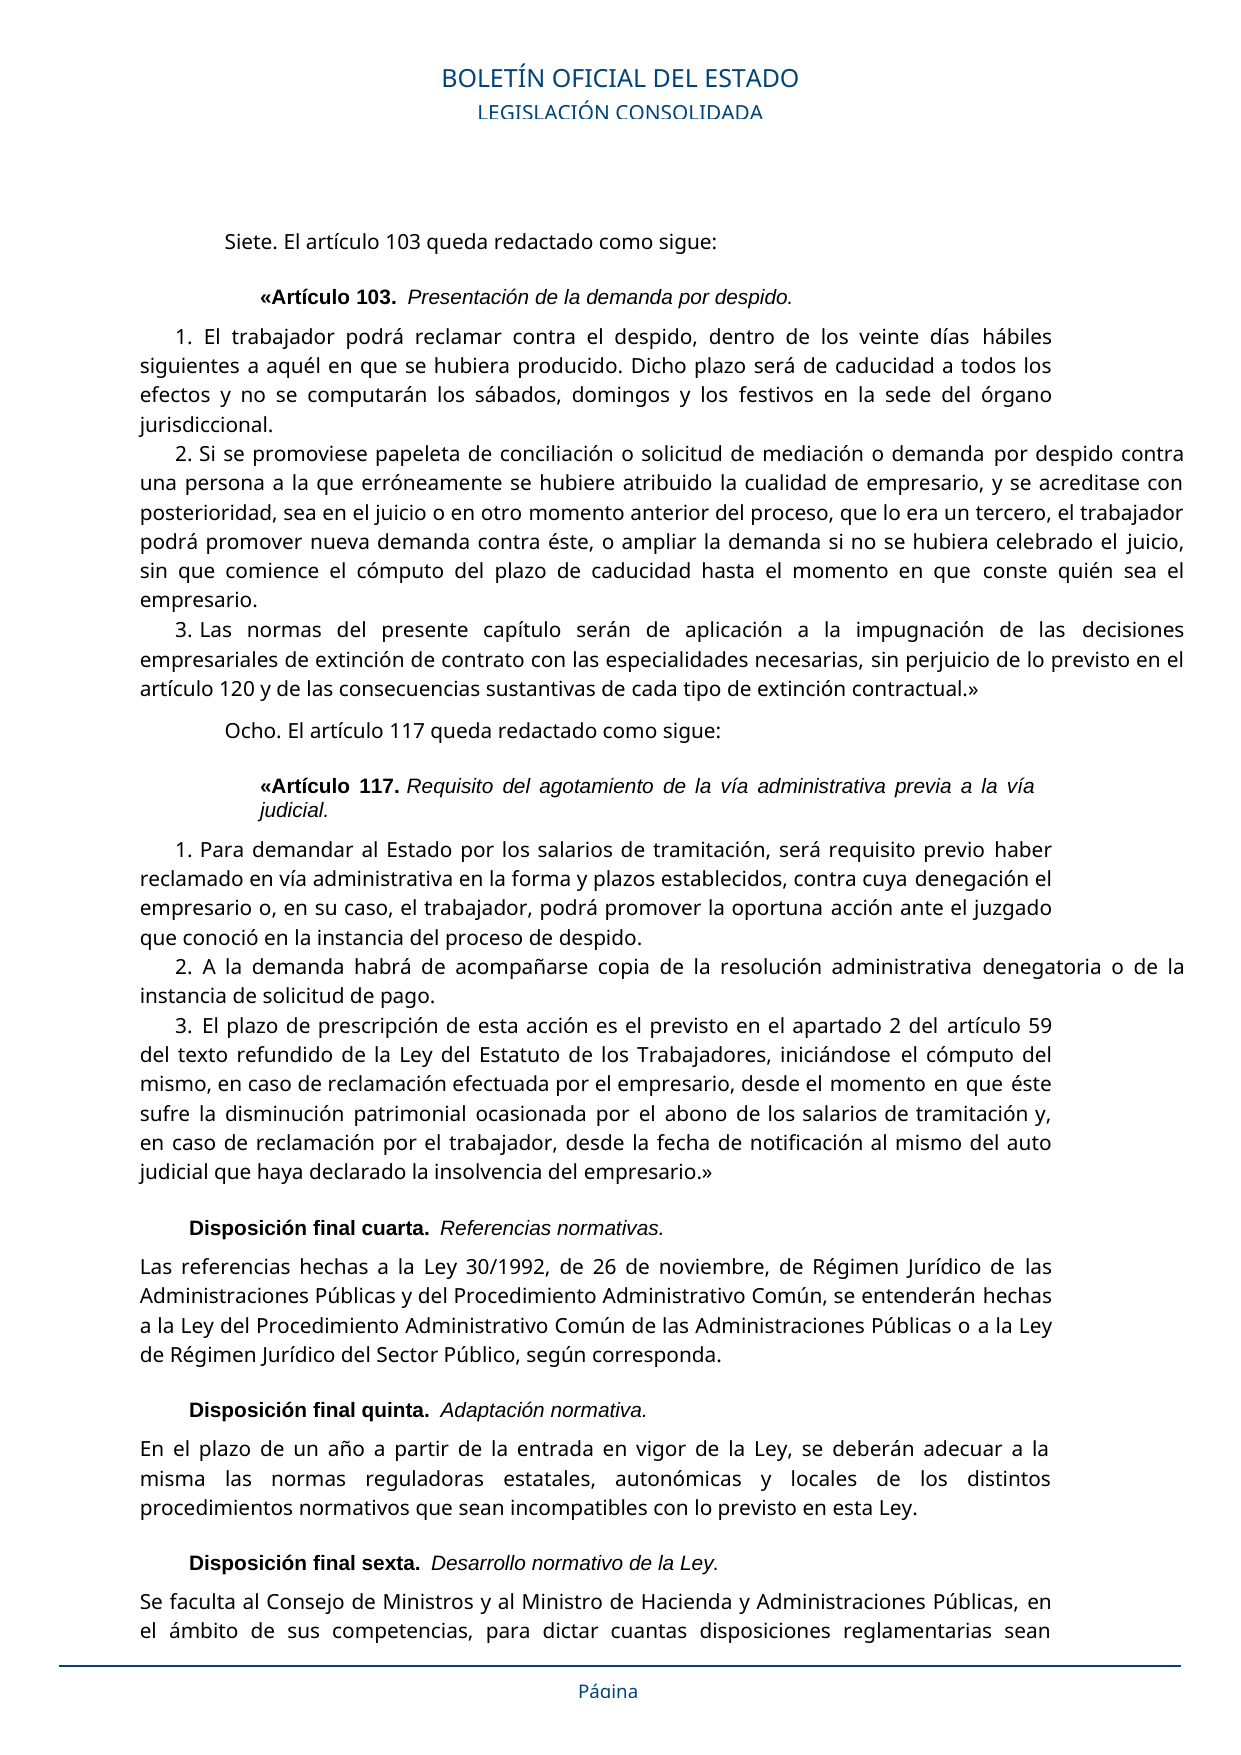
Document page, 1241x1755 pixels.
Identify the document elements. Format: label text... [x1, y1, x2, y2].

text Se faculta al Consejo de Ministros y al Ministro de Hacienda y Administraciones Públicas, en el ámbito de sus competencias, para dictar cuantas disposiciones reglamentarias sean [139, 1587, 1052, 1645]
list Para demandar al Estado por los salarios de tramitación, será requisito previo haber reclamado en vía administrativa en la forma y plazos establecidos, contra cuya denegación el empresario o, en su caso, el trabajador, podrá promover la oportuna acción ante el juzgado que conoció en la instancia del proceso de despido. [139, 835, 1052, 951]
list El plazo de prescripción de esta acción es el previsto en el apartado 2 del artículo 59 del texto refundido de la Ley del Estatuto de los Trabajadores, iniciándose el cómputo del mismo, en caso de reclamación efectuada por el empresario, desde el momento en que éste sufre la disminución patrimonial ocasionada por el abono de los salarios de tramitación y, en caso de reclamación por el trabajador, desde la fecha de notificación al mismo del auto judicial que haya declarado la insolvencia del empresario.» [139, 1011, 1052, 1186]
list El trabajador podrá reclamar contra el despido, dentro de los veinte días hábiles siguientes a aquél en que se hubiera producido. Dicho plazo será de caducidad a todos los efectos y no se computarán los sábados, domingos y los festivos en la sede del órgano jurisdiccional. [139, 322, 1052, 438]
text Ocho. El artículo 117 queda redactado como sigue: [224, 716, 1184, 744]
text «Artículo 103. Presentación de la demanda por despido. [260, 285, 1184, 309]
text Disposición final sexta. Desarrollo normativo de la Ley. [189, 1550, 1184, 1574]
text Las referencias hechas a la Ley 30/1992, de 26 de noviembre, de Régimen Jurídico de las Administraciones Públicas y del Procedimiento Administrativo Común, se entenderán hechas a la Ley del Procedimiento Administrativo Común de las Administraciones Públicas o a la Ley de Régimen Jurídico del Sector Público, según corresponda. [139, 1252, 1052, 1368]
list A la demanda habrá de acompañarse copia de la resolución administrativa denegatoria o de la instancia de solicitud de pago. [139, 952, 1184, 1010]
text «Artículo 117. Requisito del agotamiento de la vía administrativa previa a la vía judicial. [260, 774, 1052, 822]
text Siete. El artículo 103 queda redactado como sigue: [224, 227, 1184, 256]
text En el plazo de un año a partir de la entrada en vigor de la Ley, se deberán adecuar a la misma las normas reguladoras estatales, autonómicas y locales de los distintos procedimientos normativos que sean incompatibles con lo previsto en esta Ley. [139, 1434, 1052, 1521]
text Disposición final cuarta. Referencias normativas. [189, 1215, 1184, 1239]
list Si se promoviese papeleta de conciliación o solicitud de mediación o demanda por despido contra una persona a la que erróneamente se hubiere atribuido la cualidad de empresario, y se acreditase con posterioridad, sea en el juicio o en otro momento anterior del proceso, que lo era un tercero, el trabajador podrá promover nueva demanda contra éste, o ampliar la demanda si no se hubiera celebrado el juicio, sin que comience el cómputo del plazo de caducidad hasta el momento en que conste quién sea el empresario. [139, 439, 1184, 614]
list Las normas del presente capítulo serán de aplicación a la impugnación de las decisiones empresariales de extinción de contrato con las especialidades necesarias, sin perjuicio de lo previsto en el artículo 120 y de las consecuencias sustantivas de cada tipo de extinción contractual.» [139, 616, 1184, 702]
text Disposición final quinta. Adaptación normativa. [189, 1398, 1184, 1422]
